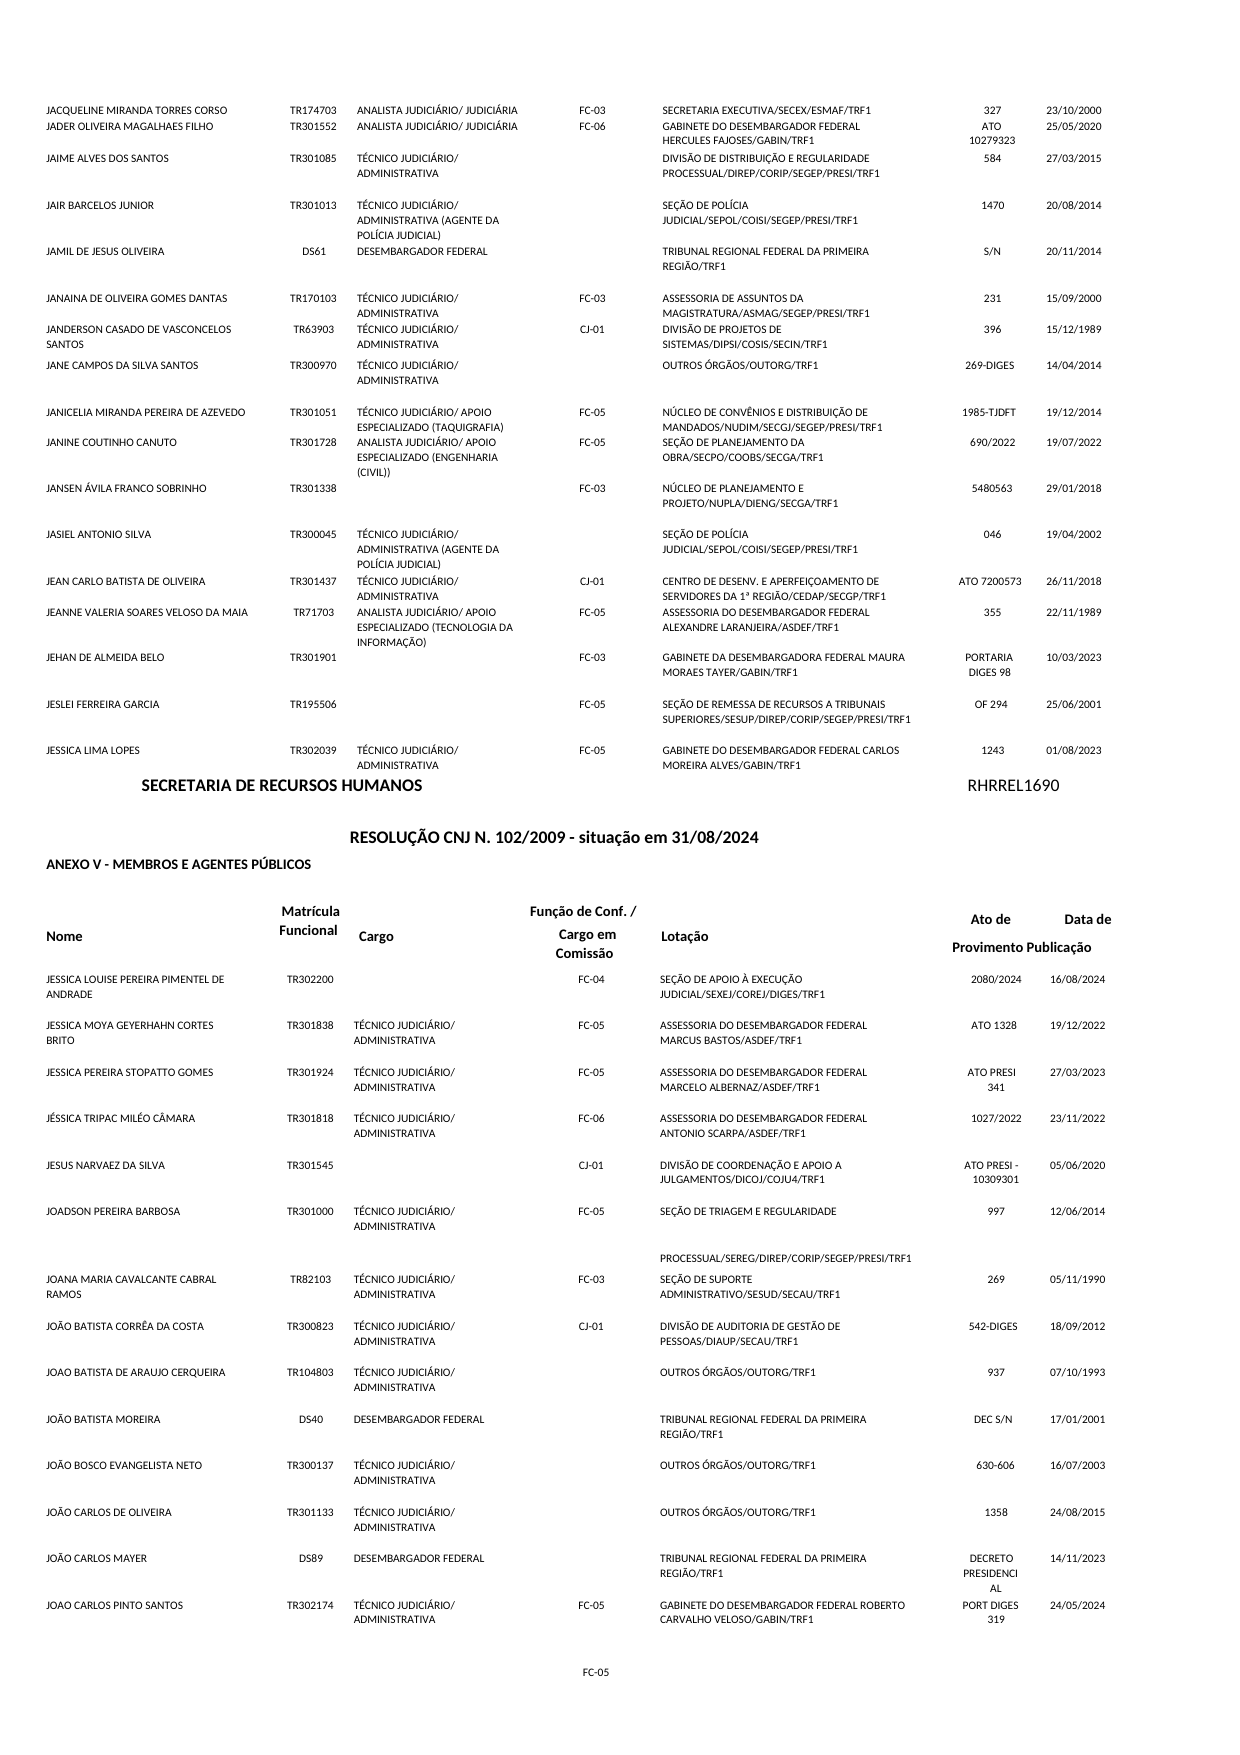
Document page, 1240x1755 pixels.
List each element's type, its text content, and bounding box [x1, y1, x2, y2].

table_cell [530, 1598, 556, 1644]
table_cell FC-06 [579, 119, 662, 152]
table_cell FC-05 [579, 436, 662, 481]
table_cell TÉCNICO JUDICIÁRIO/ APOIO ESPECIALIZADO (TAQUIGRAFIA) [357, 405, 579, 436]
table_cell 269 [963, 1273, 1050, 1319]
table_cell DECRETO PRESIDENCI AL [963, 1551, 1050, 1598]
table_cell 10/03/2023 [1046, 651, 1103, 697]
table_cell 14/11/2023 [1050, 1551, 1116, 1598]
table_cell 15/09/2000 [1046, 291, 1103, 322]
table_cell [354, 972, 530, 1018]
table_cell TÉCNICO JUDICIÁRIO/ ADMINISTRATIVA (AGENTE DA POLÍCIA JUDICIAL) [357, 198, 579, 244]
table_cell TR301728 [290, 436, 357, 481]
table_cell ASSESSORIA DO DESEMBARGADOR FEDERAL ALEXANDRE LARANJEIRA/ASDEF/TRF1 [663, 605, 958, 651]
table_cell [530, 1505, 556, 1551]
table_cell TRIBUNAL REGIONAL FEDERAL DA PRIMEIRA REGIÃO/TRF1 [660, 1551, 962, 1598]
table_cell JEAN CARLO BATISTA DE OLIVEIRA [46, 574, 290, 605]
table_cell 542-DIGES [963, 1319, 1050, 1366]
table_header JACQUELINE MIRANDA TORRES CORSO [46, 103, 290, 119]
table_cell 05/06/2020 [1050, 1158, 1116, 1204]
table_cell FC-05 [556, 1204, 660, 1273]
table_cell Cargo em Comissão [556, 926, 660, 972]
table_cell 22/11/1989 [1046, 605, 1103, 651]
table_cell ASSESSORIA DO DESEMBARGADOR FEDERAL ANTONIO SCARPA/ASDEF/TRF1 [660, 1111, 952, 1158]
table_cell JESSICA PEREIRA STOPATTO GOMES [46, 1065, 279, 1111]
table_cell TR300045 [290, 528, 357, 574]
table_cell Matrícula Funcional [279, 902, 353, 972]
table_cell ANALISTA JUDICIÁRIO/ APOIO ESPECIALIZADO (ENGENHARIA (CIVIL)) [357, 436, 579, 481]
table_cell [530, 1204, 556, 1273]
table_cell Lotação [660, 902, 952, 972]
table_header SECRETARIA DE RECURSOS HUMANOS RESOLUÇÃO CNJ N. 102/2009 - situação em 31/08/2024 [46, 774, 952, 855]
table_cell SEÇÃO DE POLÍCIA JUDICIAL/SEPOL/COISI/SEGEP/PRESI/TRF1 [663, 528, 958, 574]
table_cell JEHAN DE ALMEIDA BELO [46, 651, 290, 697]
table_cell GABINETE DA DESEMBARGADORA FEDERAL MAURA MORAES TAYER/GABIN/TRF1 [663, 651, 958, 697]
table_cell [530, 1366, 556, 1412]
table_cell [579, 152, 662, 198]
table_cell NÚCLEO DE PLANEJAMENTO E PROJETO/NUPLA/DIENG/SECGA/TRF1 [663, 481, 958, 527]
table_cell [660, 855, 952, 902]
table_cell TÉCNICO JUDICIÁRIO/ ADMINISTRATIVA [354, 1273, 530, 1319]
table_cell 630-606 [963, 1459, 1050, 1505]
table_cell ASSESSORIA DO DESEMBARGADOR FEDERAL MARCELO ALBERNAZ/ASDEF/TRF1 [660, 1065, 952, 1111]
table_cell DS61 [290, 245, 357, 291]
table_cell CJ-01 [579, 574, 662, 605]
table_cell TR302200 [279, 972, 353, 1018]
table_cell 1243 [959, 744, 1046, 774]
table_header TR174703 [290, 103, 357, 119]
table_cell TÉCNICO JUDICIÁRIO/ ADMINISTRATIVA [357, 291, 579, 322]
table_cell JÉSSICA TRIPAC MILÉO CÂMARA [46, 1111, 279, 1158]
table_cell [952, 972, 962, 1018]
table_cell 18/09/2012 [1050, 1319, 1116, 1366]
table_cell TÉCNICO JUDICIÁRIO/ ADMINISTRATIVA [354, 1505, 530, 1551]
table_cell [357, 651, 579, 697]
table_cell JANAINA DE OLIVEIRA GOMES DANTAS [46, 291, 290, 322]
table_cell TÉCNICO JUDICIÁRIO/ ADMINISTRATIVA [354, 1204, 530, 1273]
table_cell DS40 [279, 1412, 353, 1458]
table_cell [579, 245, 662, 291]
table_cell [530, 1158, 556, 1204]
table_cell TÉCNICO JUDICIÁRIO/ ADMINISTRATIVA [357, 744, 579, 774]
table_cell TR301838 [279, 1019, 353, 1065]
table_cell TR301013 [290, 198, 357, 244]
table_cell S/N [959, 245, 1046, 291]
table_cell TÉCNICO JUDICIÁRIO/ ADMINISTRATIVA [357, 152, 579, 198]
table_cell ATO 1328 [963, 1019, 1050, 1065]
table_cell 19/12/2014 [1046, 405, 1103, 436]
table_cell [952, 1158, 962, 1204]
table_cell TR301085 [290, 152, 357, 198]
table_cell TR301818 [279, 1111, 353, 1158]
table_cell [952, 1019, 962, 1065]
table_cell OUTROS ÓRGÃOS/OUTORG/TRF1 [663, 359, 958, 405]
table_cell 046 [959, 528, 1046, 574]
table_cell TÉCNICO JUDICIÁRIO/ ADMINISTRATIVA (AGENTE DA POLÍCIA JUDICIAL) [357, 528, 579, 574]
table_cell DESEMBARGADOR FEDERAL [357, 245, 579, 291]
table_cell FC-05 [579, 697, 662, 744]
table_cell JESSICA LOUISE PEREIRA PIMENTEL DE ANDRADE [46, 972, 279, 1018]
table_cell TR300970 [290, 359, 357, 405]
table_cell ATO PRESI - 10309301 [963, 1158, 1050, 1204]
table_cell 27/03/2023 [1050, 1065, 1116, 1111]
table_cell JADER OLIVEIRA MAGALHAES FILHO [46, 119, 290, 152]
table_cell ANALISTA JUDICIÁRIO/ JUDICIÁRIA [357, 119, 579, 152]
table_cell JOÃO CARLOS MAYER [46, 1551, 279, 1598]
table_cell JESLEI FERREIRA GARCIA [46, 697, 290, 744]
table_cell 15/12/1989 [1046, 322, 1103, 358]
table_header ANALISTA JUDICIÁRIO/ JUDICIÁRIA [357, 103, 579, 119]
table_cell 937 [963, 1366, 1050, 1412]
table_cell 29/01/2018 [1046, 481, 1103, 527]
table_cell [579, 198, 662, 244]
table_cell JAIME ALVES DOS SANTOS [46, 152, 290, 198]
table_cell 1985-TJDFT [959, 405, 1046, 436]
table_cell DIVISÃO DE COORDENAÇÃO E APOIO A JULGAMENTOS/DICOJ/COJU4/TRF1 [660, 1158, 952, 1204]
table_cell [556, 1459, 660, 1505]
table_cell FC-05 [579, 605, 662, 651]
table_cell JOÃO BATISTA MOREIRA [46, 1412, 279, 1458]
table_cell [556, 1412, 660, 1458]
table_cell TÉCNICO JUDICIÁRIO/ ADMINISTRATIVA [357, 322, 579, 358]
table_cell 14/04/2014 [1046, 359, 1103, 405]
table_cell TR301133 [279, 1505, 353, 1551]
table_cell ATO PRESI 341 [963, 1065, 1050, 1111]
table_cell [530, 1319, 556, 1366]
table_cell JANINE COUTINHO CANUTO [46, 436, 290, 481]
table_cell JANICELIA MIRANDA PEREIRA DE AZEVEDO [46, 405, 290, 436]
table_cell JOANA MARIA CAVALCANTE CABRAL RAMOS [46, 1273, 279, 1319]
table_cell SEÇÃO DE POLÍCIA JUDICIAL/SEPOL/COISI/SEGEP/PRESI/TRF1 [663, 198, 958, 244]
table_cell TR301051 [290, 405, 357, 436]
table_cell TÉCNICO JUDICIÁRIO/ ADMINISTRATIVA [354, 1065, 530, 1111]
table_cell TÉCNICO JUDICIÁRIO/ ADMINISTRATIVA [357, 359, 579, 405]
table_cell [530, 1459, 556, 1505]
table_cell DIVISÃO DE AUDITORIA DE GESTÃO DE PESSOAS/DIAUP/SECAU/TRF1 [660, 1319, 962, 1366]
table_cell JOÃO CARLOS DE OLIVEIRA [46, 1505, 279, 1551]
table_cell GABINETE DO DESEMBARGADOR FEDERAL HERCULES FAJOSES/GABIN/TRF1 [663, 119, 958, 152]
table_cell TR302174 [279, 1598, 353, 1644]
table_cell TR195506 [290, 697, 357, 744]
table_header SECRETARIA EXECUTIVA/SECEX/ESMAF/TRF1 [663, 103, 958, 119]
table_cell JESSICA LIMA LOPES [46, 744, 290, 774]
table_cell 2080/2024 [963, 972, 1050, 1018]
table_cell TR301545 [279, 1158, 353, 1204]
table_cell FC-04 [556, 972, 660, 1018]
table_cell [530, 1019, 556, 1065]
table_cell TR300137 [279, 1459, 353, 1505]
table_cell [530, 972, 556, 1018]
table_cell JOÃO BATISTA CORRÊA DA COSTA [46, 1319, 279, 1366]
table_cell FC-03 [579, 651, 662, 697]
table_cell TR104803 [279, 1366, 353, 1412]
table_cell ANALISTA JUDICIÁRIO/ APOIO ESPECIALIZADO (TECNOLOGIA DA INFORMAÇÃO) [357, 605, 579, 651]
table_cell 27/03/2015 [1046, 152, 1103, 198]
table_cell FC-03 [556, 1273, 660, 1319]
table_cell 231 [959, 291, 1046, 322]
table_cell PORT DIGES 319 [963, 1598, 1050, 1644]
table_cell [530, 1551, 556, 1598]
table_cell [556, 1505, 660, 1551]
table_cell TÉCNICO JUDICIÁRIO/ ADMINISTRATIVA [354, 1319, 530, 1366]
table_cell 26/11/2018 [1046, 574, 1103, 605]
table_cell TÉCNICO JUDICIÁRIO/ ADMINISTRATIVA [354, 1019, 530, 1065]
table_cell [357, 697, 579, 744]
table_cell TR301000 [279, 1204, 353, 1273]
table_cell 16/07/2003 [1050, 1459, 1116, 1505]
table_cell OUTROS ÓRGÃOS/OUTORG/TRF1 [660, 1505, 962, 1551]
table_cell 396 [959, 322, 1046, 358]
table_cell Nome [46, 902, 279, 972]
table_cell JOAO CARLOS PINTO SANTOS [46, 1598, 279, 1644]
table_cell 584 [959, 152, 1046, 198]
table_cell 17/01/2001 [1050, 1412, 1116, 1458]
table_cell [952, 1111, 962, 1158]
table_cell FC-06 [556, 1111, 660, 1158]
table_cell OUTROS ÓRGÃOS/OUTORG/TRF1 [660, 1366, 962, 1412]
table_cell 24/08/2015 [1050, 1505, 1116, 1551]
table_cell DESEMBARGADOR FEDERAL [354, 1412, 530, 1458]
table_cell JESUS NARVAEZ DA SILVA [46, 1158, 279, 1204]
table_cell 1027/2022 [963, 1111, 1050, 1158]
table_cell [952, 1065, 962, 1111]
table_cell 1358 [963, 1505, 1050, 1551]
table_cell [530, 926, 556, 972]
table_cell TÉCNICO JUDICIÁRIO/ ADMINISTRATIVA [354, 1111, 530, 1158]
table_cell DEC S/N [963, 1412, 1050, 1458]
table_cell ASSESSORIA DO DESEMBARGADOR FEDERAL MARCUS BASTOS/ASDEF/TRF1 [660, 1019, 952, 1065]
table_header 23/10/2000 [1046, 103, 1103, 119]
table_cell SEÇÃO DE APOIO À EXECUÇÃO JUDICIAL/SEXEJ/COREJ/DIGES/TRF1 [660, 972, 952, 1018]
table_cell FC-03 [579, 291, 662, 322]
table_cell JAIR BARCELOS JUNIOR [46, 198, 290, 244]
table_cell DESEMBARGADOR FEDERAL [354, 1551, 530, 1598]
table_cell SEÇÃO DE TRIAGEM E REGULARIDADE [660, 1204, 952, 1251]
table_cell [579, 528, 662, 574]
table_cell TR302039 [290, 744, 357, 774]
table_cell Ato de Data de Provimento Publicação [952, 902, 1116, 972]
table_cell JOÃO BOSCO EVANGELISTA NETO [46, 1459, 279, 1505]
table_cell 05/11/1990 [1050, 1273, 1116, 1319]
table_cell ATO 7200573 [959, 574, 1046, 605]
table_cell ANEXO V - MEMBROS E AGENTES PÚBLICOS [46, 855, 530, 902]
table_cell TR301924 [279, 1065, 353, 1111]
table_cell 5480563 [959, 481, 1046, 527]
table_cell CJ-01 [556, 1319, 660, 1366]
table_cell [556, 1366, 660, 1412]
table_cell 07/10/1993 [1050, 1366, 1116, 1412]
table_cell TRIBUNAL REGIONAL FEDERAL DA PRIMEIRA REGIÃO/TRF1 [663, 245, 958, 291]
table_cell PROCESSUAL/SEREG/DIREP/CORIP/SEGEP/PRESI/TRF1 [660, 1251, 962, 1273]
table_cell TR71703 [290, 605, 357, 651]
table_cell PORTARIA DIGES 98 [959, 651, 1046, 697]
table_cell TRIBUNAL REGIONAL FEDERAL DA PRIMEIRA REGIÃO/TRF1 [660, 1412, 962, 1458]
table_cell FC-05 [556, 1019, 660, 1065]
table_cell 01/08/2023 [1046, 744, 1103, 774]
table_cell 23/11/2022 [1050, 1111, 1116, 1158]
table_cell JANDERSON CASADO DE VASCONCELOS SANTOS [46, 322, 290, 358]
table_cell JEANNE VALERIA SOARES VELOSO DA MAIA [46, 605, 290, 651]
table_cell [354, 1158, 530, 1204]
table_cell DIVISÃO DE DISTRIBUIÇÃO E REGULARIDADE PROCESSUAL/DIREP/CORIP/SEGEP/PRESI/TRF1 [663, 152, 958, 198]
table_cell [530, 1412, 556, 1458]
table_cell TR63903 [290, 322, 357, 358]
table_cell 690/2022 [959, 436, 1046, 481]
table_cell 20/08/2014 [1046, 198, 1103, 244]
table_cell DIVISÃO DE PROJETOS DE SISTEMAS/DIPSI/COSIS/SECIN/TRF1 [663, 322, 958, 358]
table_cell SEÇÃO DE REMESSA DE RECURSOS A TRIBUNAIS SUPERIORES/SESUP/DIREP/CORIP/SEGEP/PRESI/TRF1 [663, 697, 958, 744]
table_cell TÉCNICO JUDICIÁRIO/ ADMINISTRATIVA [354, 1366, 530, 1412]
table_cell 16/08/2024 [1050, 972, 1116, 1018]
table_header FC-03 [579, 103, 662, 119]
table_cell TÉCNICO JUDICIÁRIO/ ADMINISTRATIVA [357, 574, 579, 605]
table_cell JOAO BATISTA DE ARAUJO CERQUEIRA [46, 1366, 279, 1412]
table_cell Função de Conf. / [530, 902, 660, 926]
table_cell [530, 1111, 556, 1158]
table_cell FC-05 [579, 744, 662, 774]
table_cell TR170103 [290, 291, 357, 322]
table_cell JAMIL DE JESUS OLIVEIRA [46, 245, 290, 291]
table_cell GABINETE DO DESEMBARGADOR FEDERAL ROBERTO CARVALHO VELOSO/GABIN/TRF1 [660, 1598, 962, 1644]
table_cell [357, 481, 579, 527]
table_cell DS89 [279, 1551, 353, 1598]
table_cell OUTROS ÓRGÃOS/OUTORG/TRF1 [660, 1459, 962, 1505]
table_cell JASIEL ANTONIO SILVA [46, 528, 290, 574]
table_cell FC-05 [556, 1065, 660, 1111]
table_cell TR301338 [290, 481, 357, 527]
table_cell CJ-01 [579, 322, 662, 358]
table_cell [952, 1204, 962, 1251]
table_cell TÉCNICO JUDICIÁRIO/ ADMINISTRATIVA [354, 1459, 530, 1505]
table_cell OF 294 [959, 697, 1046, 744]
table_cell 25/06/2001 [1046, 697, 1103, 744]
table_cell FC-05 [556, 1598, 660, 1644]
table_cell SEÇÃO DE PLANEJAMENTO DA OBRA/SECPO/COOBS/SECGA/TRF1 [663, 436, 958, 481]
table_cell CENTRO DE DESENV. E APERFEIÇOAMENTO DE SERVIDORES DA 1ª REGIÃO/CEDAP/SECGP/TRF1 [663, 574, 958, 605]
table_cell NÚCLEO DE CONVÊNIOS E DISTRIBUIÇÃO DE MANDADOS/NUDIM/SECGJ/SEGEP/PRESI/TRF1 [663, 405, 958, 436]
table_cell 355 [959, 605, 1046, 651]
table_cell [530, 855, 660, 902]
table_cell [556, 1551, 660, 1598]
table_cell CJ-01 [556, 1158, 660, 1204]
table_cell JESSICA MOYA GEYERHAHN CORTES BRITO [46, 1019, 279, 1065]
table_cell 24/05/2024 [1050, 1598, 1116, 1644]
table_cell 997 [963, 1204, 1050, 1273]
table_cell 19/04/2002 [1046, 528, 1103, 574]
table_cell TÉCNICO JUDICIÁRIO/ ADMINISTRATIVA [354, 1598, 530, 1644]
table_cell 1470 [959, 198, 1046, 244]
table_cell JOADSON PEREIRA BARBOSA [46, 1204, 279, 1273]
table_cell [530, 1065, 556, 1111]
table_cell [530, 1273, 556, 1319]
table_cell 12/06/2014 [1050, 1204, 1116, 1273]
table_cell 19/07/2022 [1046, 436, 1103, 481]
table_cell TR301552 [290, 119, 357, 152]
table_cell FC-05 [579, 405, 662, 436]
table_cell ASSESSORIA DE ASSUNTOS DA MAGISTRATURA/ASMAG/SEGEP/PRESI/TRF1 [663, 291, 958, 322]
table_cell 20/11/2014 [1046, 245, 1103, 291]
table_cell 19/12/2022 [1050, 1019, 1116, 1065]
table_cell 269-DIGES [959, 359, 1046, 405]
table_cell TR301901 [290, 651, 357, 697]
table_cell JANSEN ÁVILA FRANCO SOBRINHO [46, 481, 290, 527]
table_cell TR300823 [279, 1319, 353, 1366]
table_cell TR82103 [279, 1273, 353, 1319]
table_cell SEÇÃO DE SUPORTE ADMINISTRATIVO/SESUD/SECAU/TRF1 [660, 1273, 962, 1319]
table_cell JANE CAMPOS DA SILVA SANTOS [46, 359, 290, 405]
table_header 327 [959, 103, 1046, 119]
table_cell Cargo [354, 902, 530, 972]
table_header RHRREL1690 [952, 774, 1116, 902]
table_cell GABINETE DO DESEMBARGADOR FEDERAL CARLOS MOREIRA ALVES/GABIN/TRF1 [663, 744, 958, 774]
table_cell 25/05/2020 [1046, 119, 1103, 152]
table_cell FC-03 [579, 481, 662, 527]
table_cell TR301437 [290, 574, 357, 605]
table_cell [579, 359, 662, 405]
table_cell ATO 10279323 [959, 119, 1046, 152]
